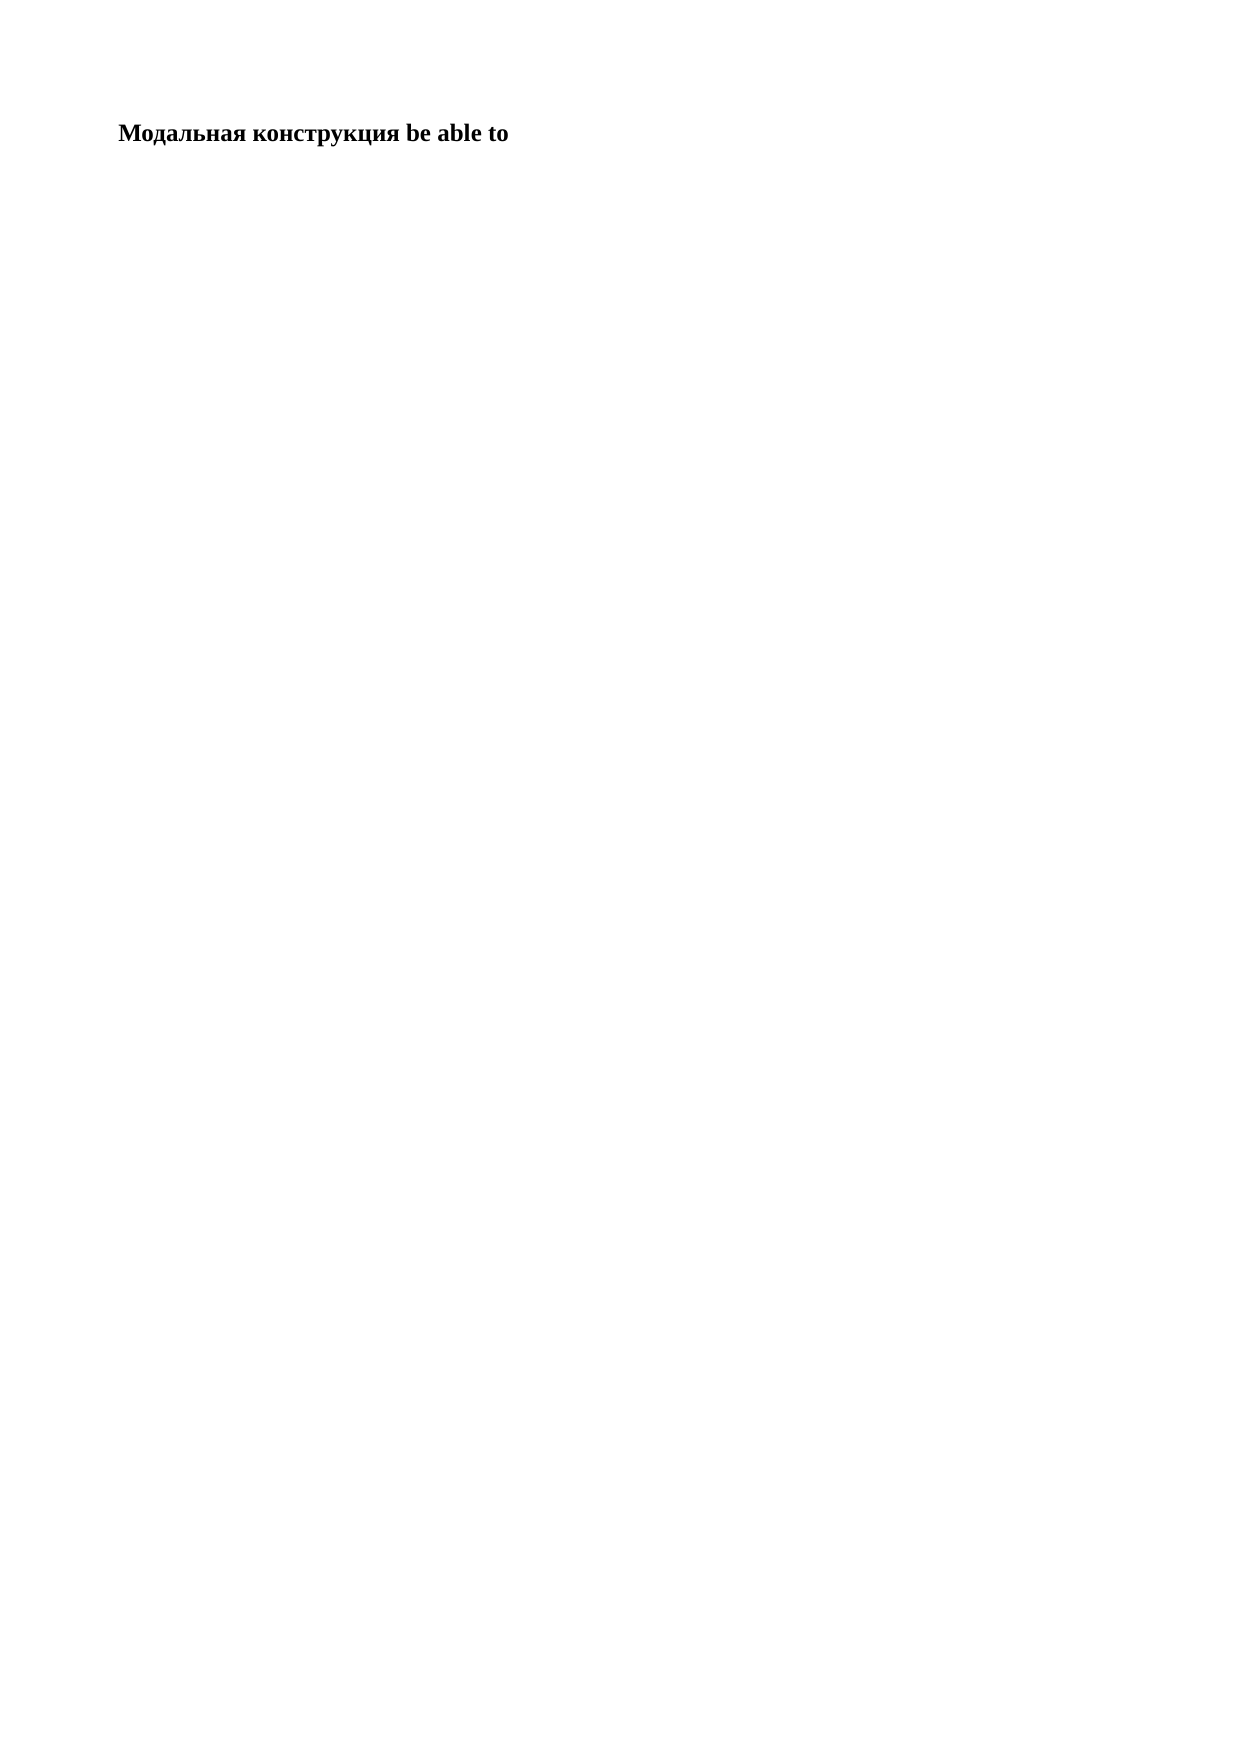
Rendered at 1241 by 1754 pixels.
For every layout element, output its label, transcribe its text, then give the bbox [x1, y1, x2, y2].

text Модальная конструкция be able to [118, 118, 1122, 147]
